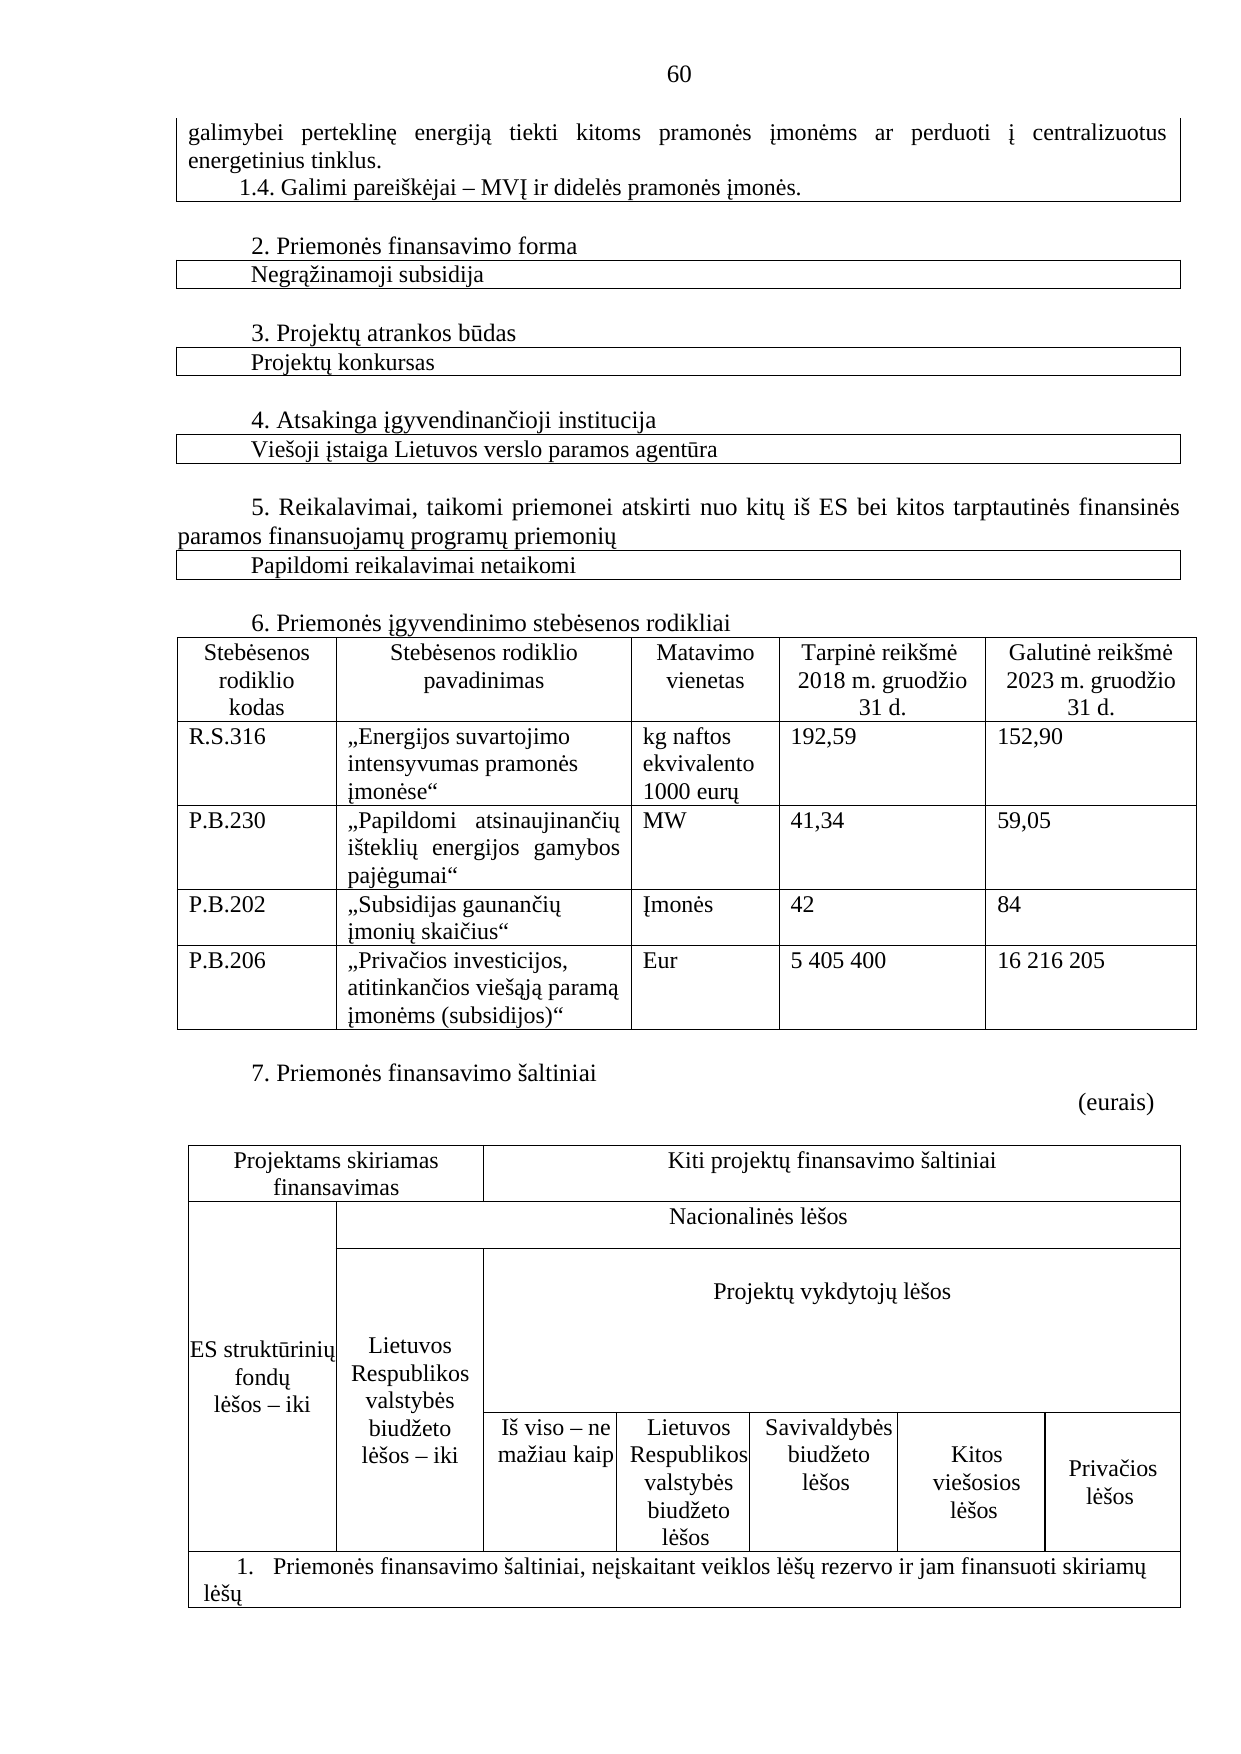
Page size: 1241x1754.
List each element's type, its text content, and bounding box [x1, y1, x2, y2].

table_cell „Subsidijas gaunančių įmonių skaičius“ [337, 890, 631, 945]
text 4. Atsakinga įgyvendinančioji institucija [177, 405, 1181, 434]
table_cell 41,34 [780, 806, 985, 888]
table_cell 59,05 [986, 806, 1196, 888]
table_cell ES struktūrinių fondų lėšos – iki [189, 1202, 336, 1551]
table_header Galutinė reikšmė 2023 m. gruodžio 31 d. [986, 638, 1196, 721]
table_cell P.B.230 [178, 806, 336, 888]
table_cell MW [632, 806, 779, 888]
table_cell 5 405 400 [780, 946, 985, 1029]
table_cell 16 216 205 [986, 946, 1196, 1029]
table_cell „Papildomi atsinaujinančių išteklių energijos gamybos pajėgumai“ [337, 806, 631, 888]
text 5. Reikalavimai, taikomi priemonei atskirti nuo kitų iš ES bei kitos tarptautinės finansinės paramos finansuojamų programų priemonių [177, 492, 1181, 550]
table_cell 1. Priemonės finansavimo šaltiniai, neįskaitant veiklos lėšų rezervo ir jam finansuoti skiriamų lėšų [189, 1552, 1180, 1607]
table_cell Nacionalinės lėšos [337, 1202, 1180, 1248]
table_header Negrąžinamoji subsidija [177, 261, 1180, 288]
table_header Tarpinė reikšmė 2018 m. gruodžio 31 d. [780, 638, 985, 721]
table_cell P.B.206 [178, 946, 336, 1029]
table_cell 192,59 [780, 722, 985, 805]
table_cell „Privačios investicijos, atitinkančios viešąją paramą įmonėms (subsidijos)“ [337, 946, 631, 1029]
text 7. Priemonės finansavimo šaltiniai [251, 1058, 1181, 1087]
table_cell kg naftos ekvivalento 1000 eurų [632, 722, 779, 805]
table_cell 1.4. Galimi pareiškėjai – MVĮ ir didelės pramonės įmonės. [177, 173, 1180, 201]
text 3. Projektų atrankos būdas [177, 318, 1181, 347]
table_header Kiti projektų finansavimo šaltiniai [484, 1146, 1180, 1201]
table_cell Projektų vykdytojų lėšos [484, 1249, 1180, 1412]
table_header Papildomi reikalavimai netaikomi [177, 551, 1180, 578]
table_header Stebėsenos rodiklio pavadinimas [337, 638, 631, 721]
table_cell Savivaldybės biudžeto lėšos [750, 1413, 897, 1551]
table_cell Lietuvos Respublikos valstybės biudžeto lėšos – iki [337, 1249, 483, 1551]
table_cell Privačios lėšos [1046, 1413, 1180, 1551]
table_header Projektų konkursas [177, 348, 1180, 375]
table_cell Eur [632, 946, 779, 1029]
table_header Projektams skiriamas finansavimas [189, 1146, 483, 1201]
table_cell Kitos viešosios lėšos [898, 1413, 1044, 1551]
table_cell R.S.316 [178, 722, 336, 805]
table_cell 42 [780, 890, 985, 945]
table_cell „Energijos suvartojimo intensyvumas pramonės įmonėse“ [337, 722, 631, 805]
table_cell galimybei perteklinę energiją tiekti kitoms pramonės įmonėms ar perduoti į centralizuotus energetinius tinklus. [177, 118, 1180, 173]
table_cell Lietuvos Respublikos valstybės biudžeto lėšos [617, 1413, 749, 1551]
table_cell P.B.202 [178, 890, 336, 945]
table_cell Įmonės [632, 890, 779, 945]
table_header Viešoji įstaiga Lietuvos verslo paramos agentūra [177, 435, 1180, 462]
text 2. Priemonės finansavimo forma [177, 231, 1181, 259]
table_header Stebėsenos rodiklio kodas [178, 638, 336, 721]
table_cell 152,90 [986, 722, 1196, 805]
table_cell Iš viso – ne mažiau kaip [484, 1413, 616, 1551]
text 6. Priemonės įgyvendinimo stebėsenos rodikliai [177, 608, 1181, 637]
table_cell 84 [986, 890, 1196, 945]
text (eurais) [177, 1087, 1181, 1116]
table_header Matavimo vienetas [632, 638, 779, 721]
